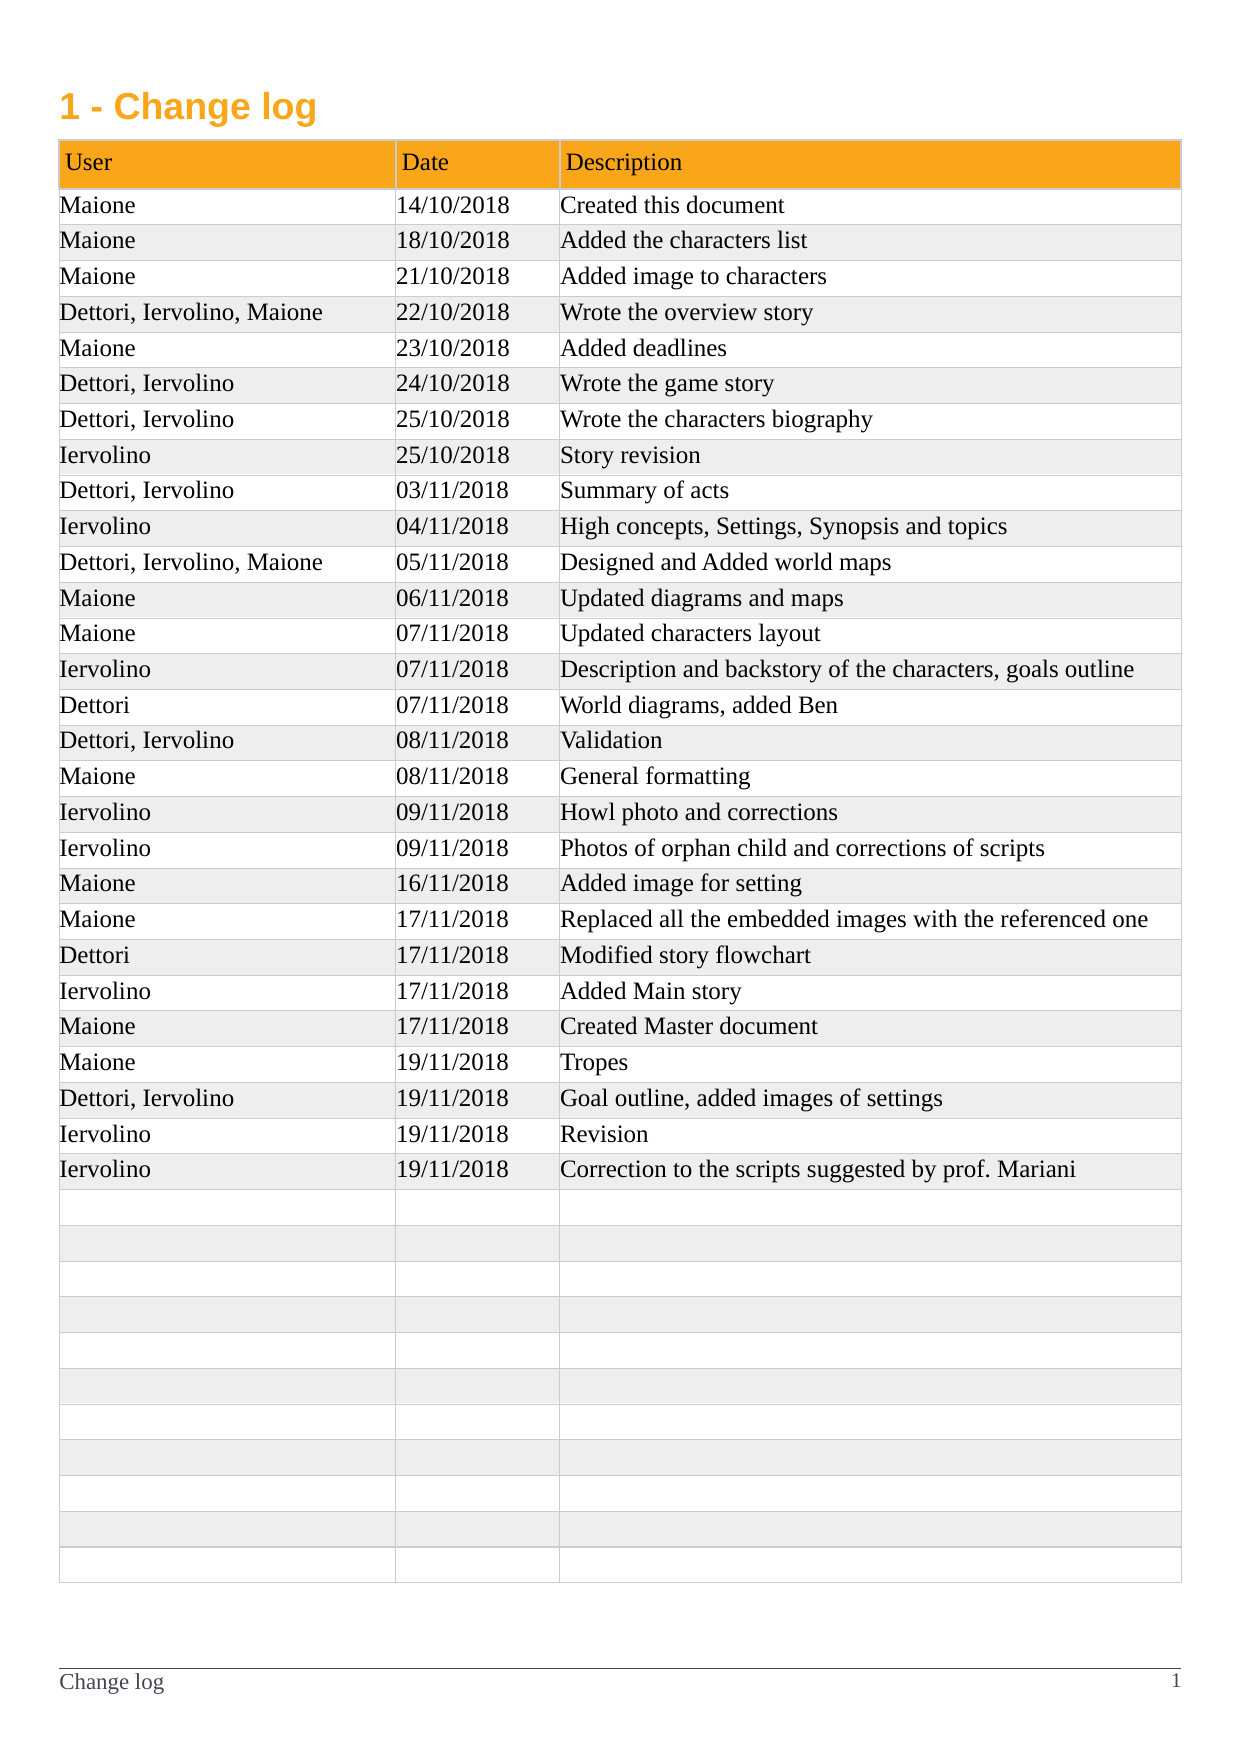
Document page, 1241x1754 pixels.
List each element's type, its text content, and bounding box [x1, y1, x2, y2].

table_cell Howl photo and corrections [560, 797, 1181, 832]
table_cell High concepts, Settings, Synopsis and topics [560, 511, 1181, 546]
table_cell Description and backstory of the characters, goals outline [560, 654, 1181, 689]
table_cell Maione [60, 333, 395, 367]
table_cell General formatting [560, 761, 1181, 796]
table_cell Iervolino [60, 440, 395, 474]
table_cell [396, 1405, 559, 1439]
table_cell Dettori, Iervolino [60, 476, 395, 510]
table_cell Maione [60, 225, 395, 260]
table_cell [396, 1190, 559, 1225]
table_cell [60, 1476, 395, 1511]
table_cell 09/11/2018 [396, 797, 559, 832]
table_cell Dettori [60, 940, 395, 975]
table_cell 22/10/2018 [396, 297, 559, 332]
table_cell [396, 1262, 559, 1296]
table_cell Maione [60, 261, 395, 296]
table_cell Iervolino [60, 1119, 395, 1153]
table_cell [396, 1369, 559, 1403]
table_cell Dettori, Iervolino [60, 368, 395, 403]
table_cell [396, 1333, 559, 1368]
table_cell 19/11/2018 [396, 1047, 559, 1082]
table_cell Maione [60, 1047, 395, 1082]
table_cell Modified story flowchart [560, 940, 1181, 975]
table_cell [396, 1476, 559, 1511]
table_cell [560, 1190, 1181, 1225]
table_cell Added deadlines [560, 333, 1181, 367]
table_cell Added the characters list [560, 225, 1181, 260]
table_cell Iervolino [60, 833, 395, 867]
table_cell 09/11/2018 [396, 833, 559, 867]
table_cell [560, 1548, 1181, 1582]
table_cell [60, 1512, 395, 1546]
table_cell [560, 1476, 1181, 1511]
subtitle Change log [59, 84, 1181, 127]
table_cell Maione [60, 1011, 395, 1046]
table_cell Maione [60, 869, 395, 903]
table_cell Dettori, Iervolino, Maione [60, 547, 395, 582]
table_cell [60, 1190, 395, 1225]
table_cell Summary of acts [560, 476, 1181, 510]
table_cell [60, 1440, 395, 1475]
table_cell Dettori, Iervolino, Maione [60, 297, 395, 332]
table_cell [60, 1262, 395, 1296]
table_cell [60, 1405, 395, 1439]
table_cell Added Main story [560, 976, 1181, 1010]
table_cell [560, 1262, 1181, 1296]
table_cell 21/10/2018 [396, 261, 559, 296]
table_cell [560, 1440, 1181, 1475]
table_cell Maione [60, 761, 395, 796]
table_cell 04/11/2018 [396, 511, 559, 546]
table_cell World diagrams, added Ben [560, 690, 1181, 724]
table_cell Updated characters layout [560, 619, 1181, 653]
table_cell Created this document [560, 190, 1181, 224]
table_cell 19/11/2018 [396, 1154, 559, 1189]
table_cell 17/11/2018 [396, 1011, 559, 1046]
table_cell Added image to characters [560, 261, 1181, 296]
table_cell 08/11/2018 [396, 726, 559, 760]
table_cell 05/11/2018 [396, 547, 559, 582]
table_cell Maione [60, 583, 395, 617]
table_cell 17/11/2018 [396, 940, 559, 975]
table_cell [60, 1226, 395, 1261]
table_cell [60, 1548, 395, 1582]
table_header Description [561, 141, 1180, 188]
table_cell [560, 1512, 1181, 1546]
table_cell 17/11/2018 [396, 904, 559, 939]
table_cell Photos of orphan child and corrections of scripts [560, 833, 1181, 867]
table_cell 18/10/2018 [396, 225, 559, 260]
table_cell Correction to the scripts suggested by prof. Mariani [560, 1154, 1181, 1189]
table_cell Revision [560, 1119, 1181, 1153]
table_cell 24/10/2018 [396, 368, 559, 403]
table_cell 25/10/2018 [396, 404, 559, 439]
table_cell Updated diagrams and maps [560, 583, 1181, 617]
table_cell 06/11/2018 [396, 583, 559, 617]
table_cell Iervolino [60, 1154, 395, 1189]
table_cell Story revision [560, 440, 1181, 474]
table_cell Dettori [60, 690, 395, 724]
table_cell [560, 1369, 1181, 1403]
table_header Date [397, 141, 559, 188]
table_cell Dettori, Iervolino [60, 404, 395, 439]
table_cell Goal outline, added images of settings [560, 1083, 1181, 1118]
table_cell Wrote the characters biography [560, 404, 1181, 439]
table_cell 23/10/2018 [396, 333, 559, 367]
table_cell 07/11/2018 [396, 619, 559, 653]
table_cell Dettori, Iervolino [60, 726, 395, 760]
table_cell Iervolino [60, 511, 395, 546]
table_cell 25/10/2018 [396, 440, 559, 474]
table_cell [560, 1405, 1181, 1439]
table_cell Dettori, Iervolino [60, 1083, 395, 1118]
table_cell Iervolino [60, 797, 395, 832]
table_cell Iervolino [60, 976, 395, 1010]
table_cell [396, 1548, 559, 1582]
table_cell 19/11/2018 [396, 1119, 559, 1153]
table_cell Validation [560, 726, 1181, 760]
table_cell [560, 1297, 1181, 1332]
table_cell [560, 1333, 1181, 1368]
table_cell Iervolino [60, 654, 395, 689]
table_cell Maione [60, 190, 395, 224]
table_cell Created Master document [560, 1011, 1181, 1046]
table_cell [396, 1440, 559, 1475]
table_cell 19/11/2018 [396, 1083, 559, 1118]
table_cell [560, 1226, 1181, 1261]
table_cell Replaced all the embedded images with the referenced one [560, 904, 1181, 939]
table_cell Tropes [560, 1047, 1181, 1082]
table_cell 08/11/2018 [396, 761, 559, 796]
table_cell [60, 1297, 395, 1332]
table_cell [60, 1333, 395, 1368]
table_cell 03/11/2018 [396, 476, 559, 510]
table_cell Wrote the game story [560, 368, 1181, 403]
table_cell [60, 1369, 395, 1403]
table_cell Maione [60, 904, 395, 939]
table_cell Wrote the overview story [560, 297, 1181, 332]
table_header User [60, 141, 395, 188]
table_cell [396, 1297, 559, 1332]
table_cell [396, 1226, 559, 1261]
table_cell Maione [60, 619, 395, 653]
table_cell 14/10/2018 [396, 190, 559, 224]
table_cell 17/11/2018 [396, 976, 559, 1010]
table_cell 16/11/2018 [396, 869, 559, 903]
table_cell Designed and Added world maps [560, 547, 1181, 582]
table_cell [396, 1512, 559, 1546]
table_cell Added image for setting [560, 869, 1181, 903]
table_cell 07/11/2018 [396, 690, 559, 724]
table_cell 07/11/2018 [396, 654, 559, 689]
